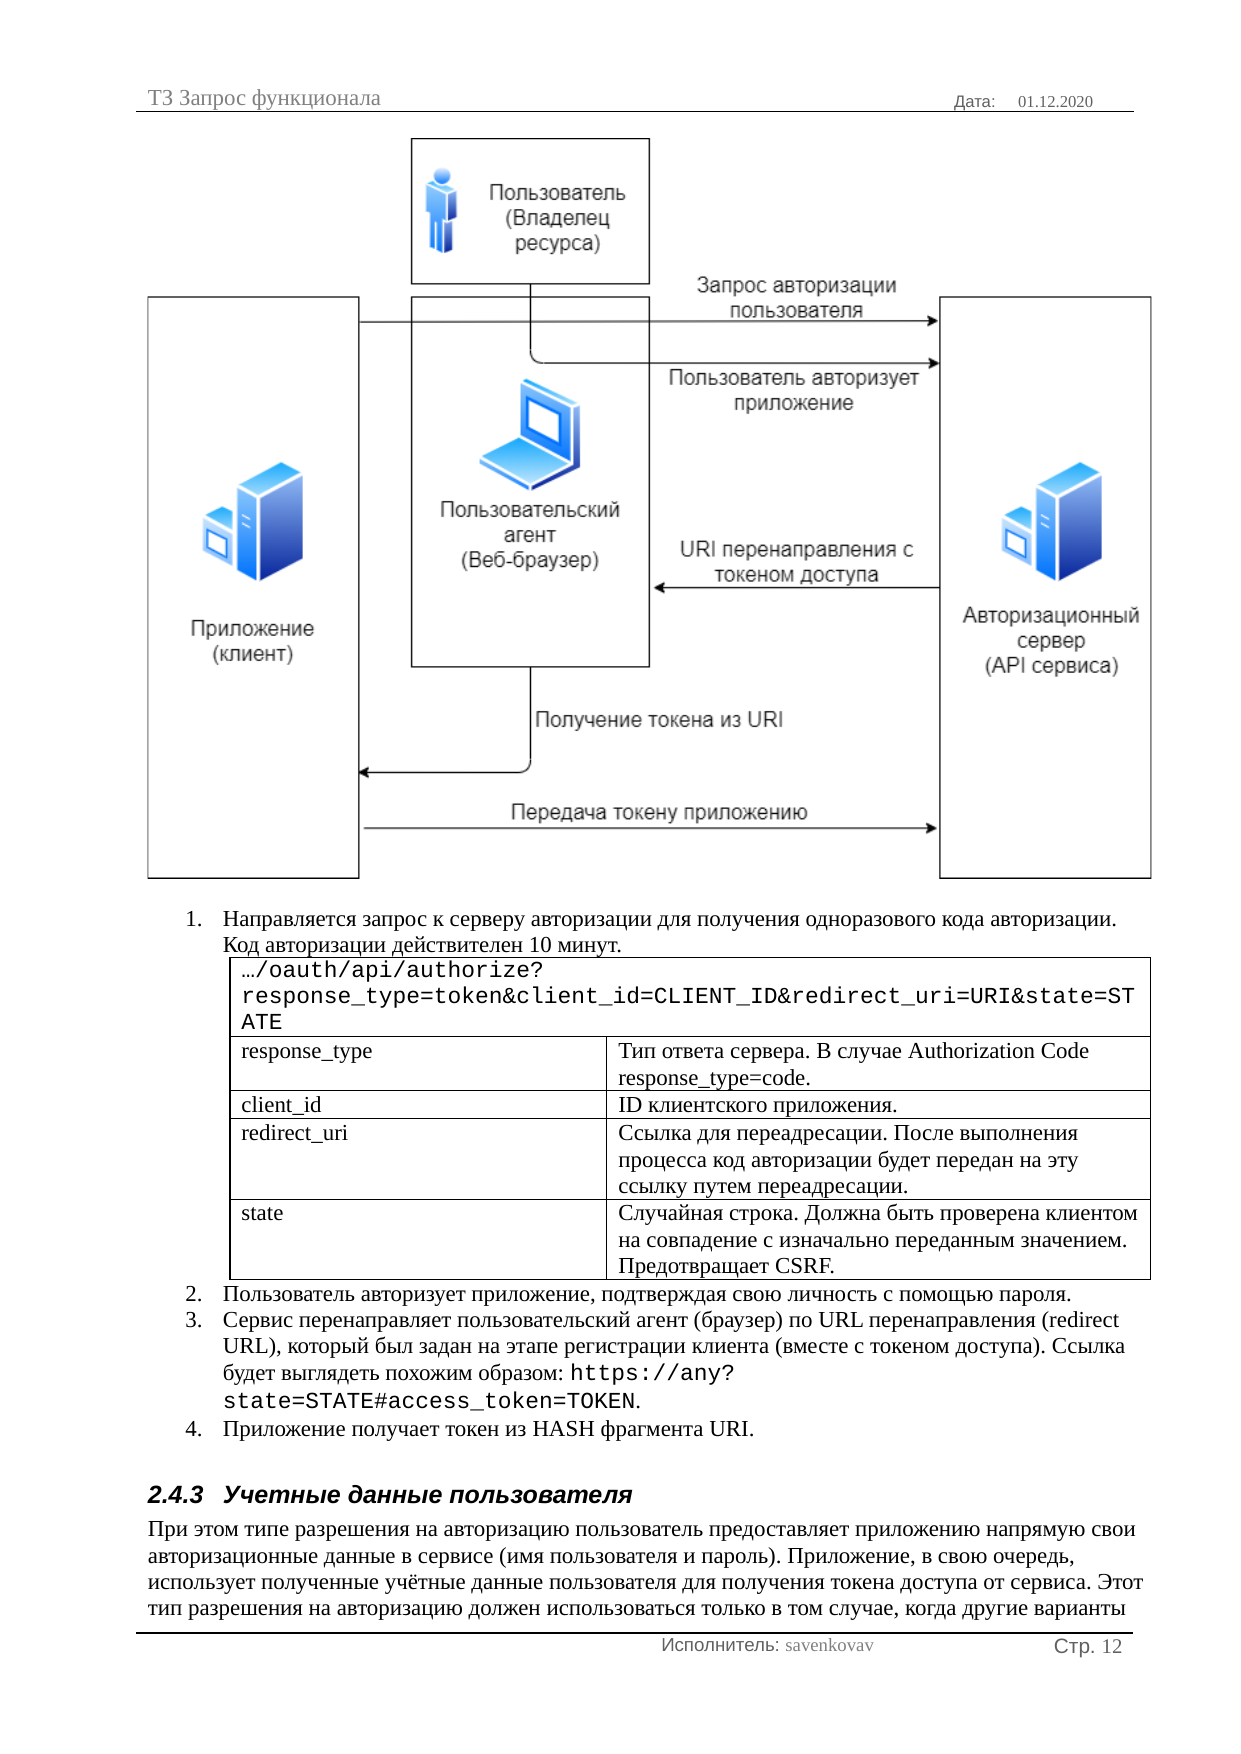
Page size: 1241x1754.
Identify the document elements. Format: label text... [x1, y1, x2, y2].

list Сервис перенаправляет пользовательский агент (браузер) по URL перенаправления (redirect URL), который был задан на этапе регистрации клиента (вместе с токеном доступа). Ссылка будет выглядеть похожим образом: https://any?state=STATE#access_token=TOKEN. [185, 1306, 1152, 1415]
list Направляется запрос к серверу авторизации для получения одноразового кода авторизации. Код авторизации действителен 10 минут. [185, 904, 1152, 957]
table_cell Тип ответа сервера. В случае Authorization Code response_type=code. [607, 1037, 1150, 1090]
table_cell Случайная строка. Должна быть проверена клиентом на совпадение с изначально переданным значением. Предотвращает CSRF. [607, 1200, 1150, 1278]
table_cell state [231, 1200, 606, 1278]
table_header …/oauth/api/authorize?response_type=token&client_id=CLIENT_ID&redirect_uri=URI&state=STATE [231, 958, 1150, 1036]
table_cell redirect_uri [231, 1119, 606, 1198]
subtitle Учетные данные пользователя [148, 1480, 1152, 1509]
text При этом типе разрешения на авторизацию пользователь предоставляет приложению напрямую свои авторизационные данные в сервисе (имя пользователя и пароль). Приложение, в свою очередь, использует полученные учётные данные пользователя для получения токена доступа от сервиса. Этот тип разрешения на авторизацию должен использоваться только в том случае, когда другие варианты [148, 1515, 1152, 1621]
list Приложение получает токен из HASH фрагмента URI. [185, 1415, 1152, 1441]
table_cell Ссылка для переадресации. После выполнения процесса код авторизации будет передан на эту ссылку путем переадресации. [607, 1119, 1150, 1198]
table_cell ID клиентского приложения. [607, 1091, 1150, 1118]
list Пользователь авторизует приложение, подтверждая свою личность с помощью пароля. [185, 1279, 1152, 1306]
table_cell response_type [231, 1037, 606, 1090]
table_cell client_id [231, 1091, 606, 1118]
